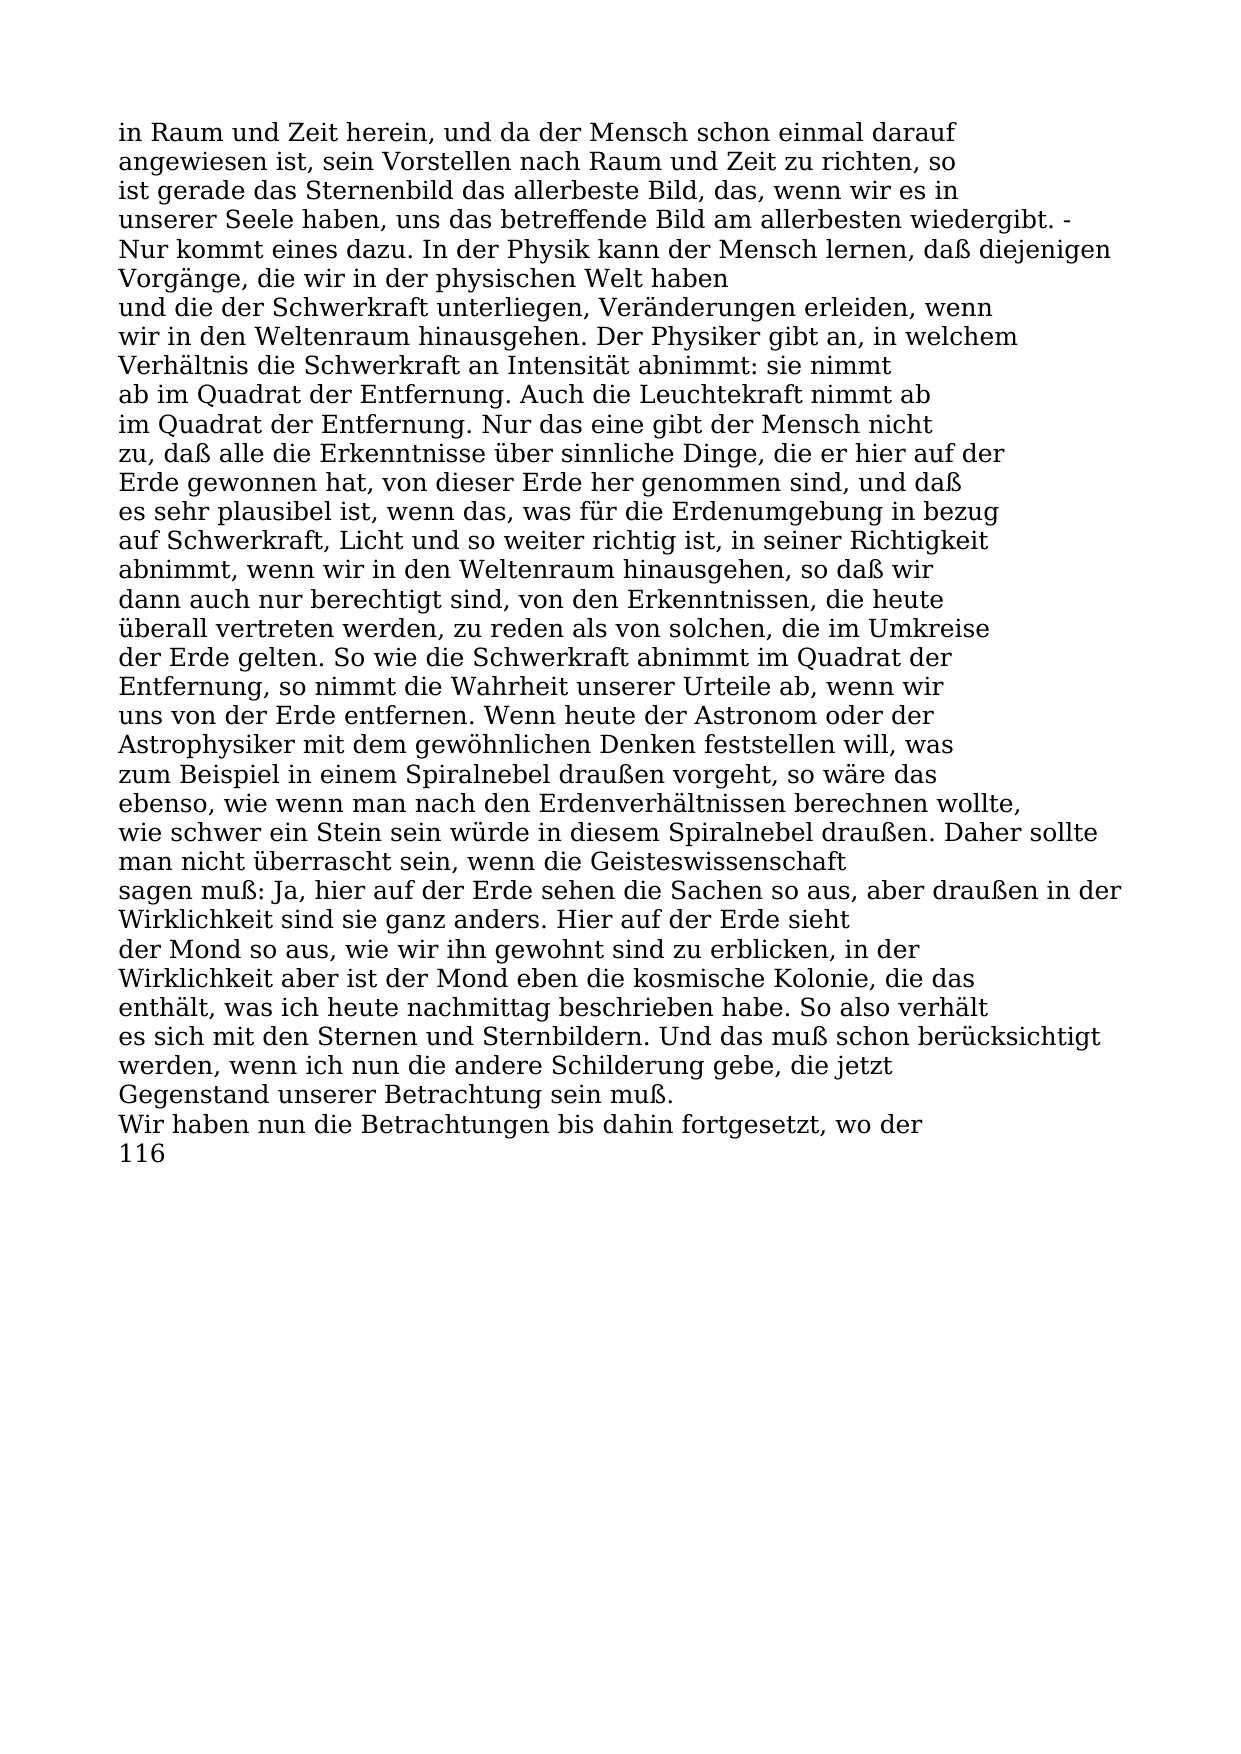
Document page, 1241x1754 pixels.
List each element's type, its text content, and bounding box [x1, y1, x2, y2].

text ebenso, wie wenn man nach den Erdenverhältnissen berechnen wollte, [118, 789, 1122, 818]
text und die der Schwerkraft unterliegen, Veränderungen erleiden, wenn [118, 293, 1122, 322]
text wir in den Weltenraum hinausgehen. Der Physiker gibt an, in welchem Verhältnis die Schwerkraft an Intensität abnimmt: sie nimmt [118, 322, 1122, 381]
text zum Beispiel in einem Spiralnebel draußen vorgeht, so wäre das [118, 760, 1122, 789]
text es sich mit den Sternen und Sternbildern. Und das muß schon berücksichtigt werden, wenn ich nun die andere Schilderung gebe, die jetzt [118, 1022, 1122, 1081]
text zu, daß alle die Erkenntnisse über sinnliche Dinge, die er hier auf der [118, 439, 1122, 468]
text Gegenstand unserer Betrachtung sein muß. [118, 1081, 1122, 1110]
text 116 [118, 1139, 1122, 1168]
text überall vertreten werden, zu reden als von solchen, die im Umkreise [118, 614, 1122, 643]
text angewiesen ist, sein Vorstellen nach Raum und Zeit zu richten, so [118, 147, 1122, 176]
text Wirklichkeit aber ist der Mond eben die kosmische Kolonie, die das [118, 964, 1122, 993]
text Astrophysiker mit dem gewöhnlichen Denken feststellen will, was [118, 731, 1122, 760]
text abnimmt, wenn wir in den Weltenraum hinausgehen, so daß wir [118, 556, 1122, 585]
text Erde gewonnen hat, von dieser Erde her genommen sind, und daß [118, 468, 1122, 497]
text sagen muß: Ja, hier auf der Erde sehen die Sachen so aus, aber draußen in der Wirklichkeit sind sie ganz anders. Hier auf der Erde sieht [118, 876, 1122, 935]
text ab im Quadrat der Entfernung. Auch die Leuchtekraft nimmt ab [118, 381, 1122, 410]
text Wir haben nun die Betrachtungen bis dahin fortgesetzt, wo der [118, 1110, 1122, 1139]
text wie schwer ein Stein sein würde in diesem Spiralnebel draußen. Daher sollte man nicht überrascht sein, wenn die Geisteswissenschaft [118, 818, 1122, 876]
text uns von der Erde entfernen. Wenn heute der Astronom oder der [118, 701, 1122, 731]
text Entfernung, so nimmt die Wahrheit unserer Urteile ab, wenn wir [118, 672, 1122, 701]
text es sehr plausibel ist, wenn das, was für die Erdenumgebung in bezug [118, 497, 1122, 526]
text enthält, was ich heute nachmittag beschrieben habe. So also verhält [118, 993, 1122, 1022]
text dann auch nur berechtigt sind, von den Erkenntnissen, die heute [118, 585, 1122, 614]
text im Quadrat der Entfernung. Nur das eine gibt der Mensch nicht [118, 410, 1122, 439]
text in Raum und Zeit herein, und da der Mensch schon einmal darauf [118, 118, 1122, 147]
text der Erde gelten. So wie die Schwerkraft abnimmt im Quadrat der [118, 643, 1122, 672]
text ist gerade das Sternenbild das allerbeste Bild, das, wenn wir es in [118, 176, 1122, 206]
text unserer Seele haben, uns das betreffende Bild am allerbesten wiedergibt. - Nur kommt eines dazu. In der Physik kann der Mensch lernen, daß diejenigen Vorgänge, die wir in der physischen Welt haben [118, 206, 1122, 293]
text der Mond so aus, wie wir ihn gewohnt sind zu erblicken, in der [118, 935, 1122, 964]
text auf Schwerkraft, Licht und so weiter richtig ist, in seiner Richtigkeit [118, 526, 1122, 556]
